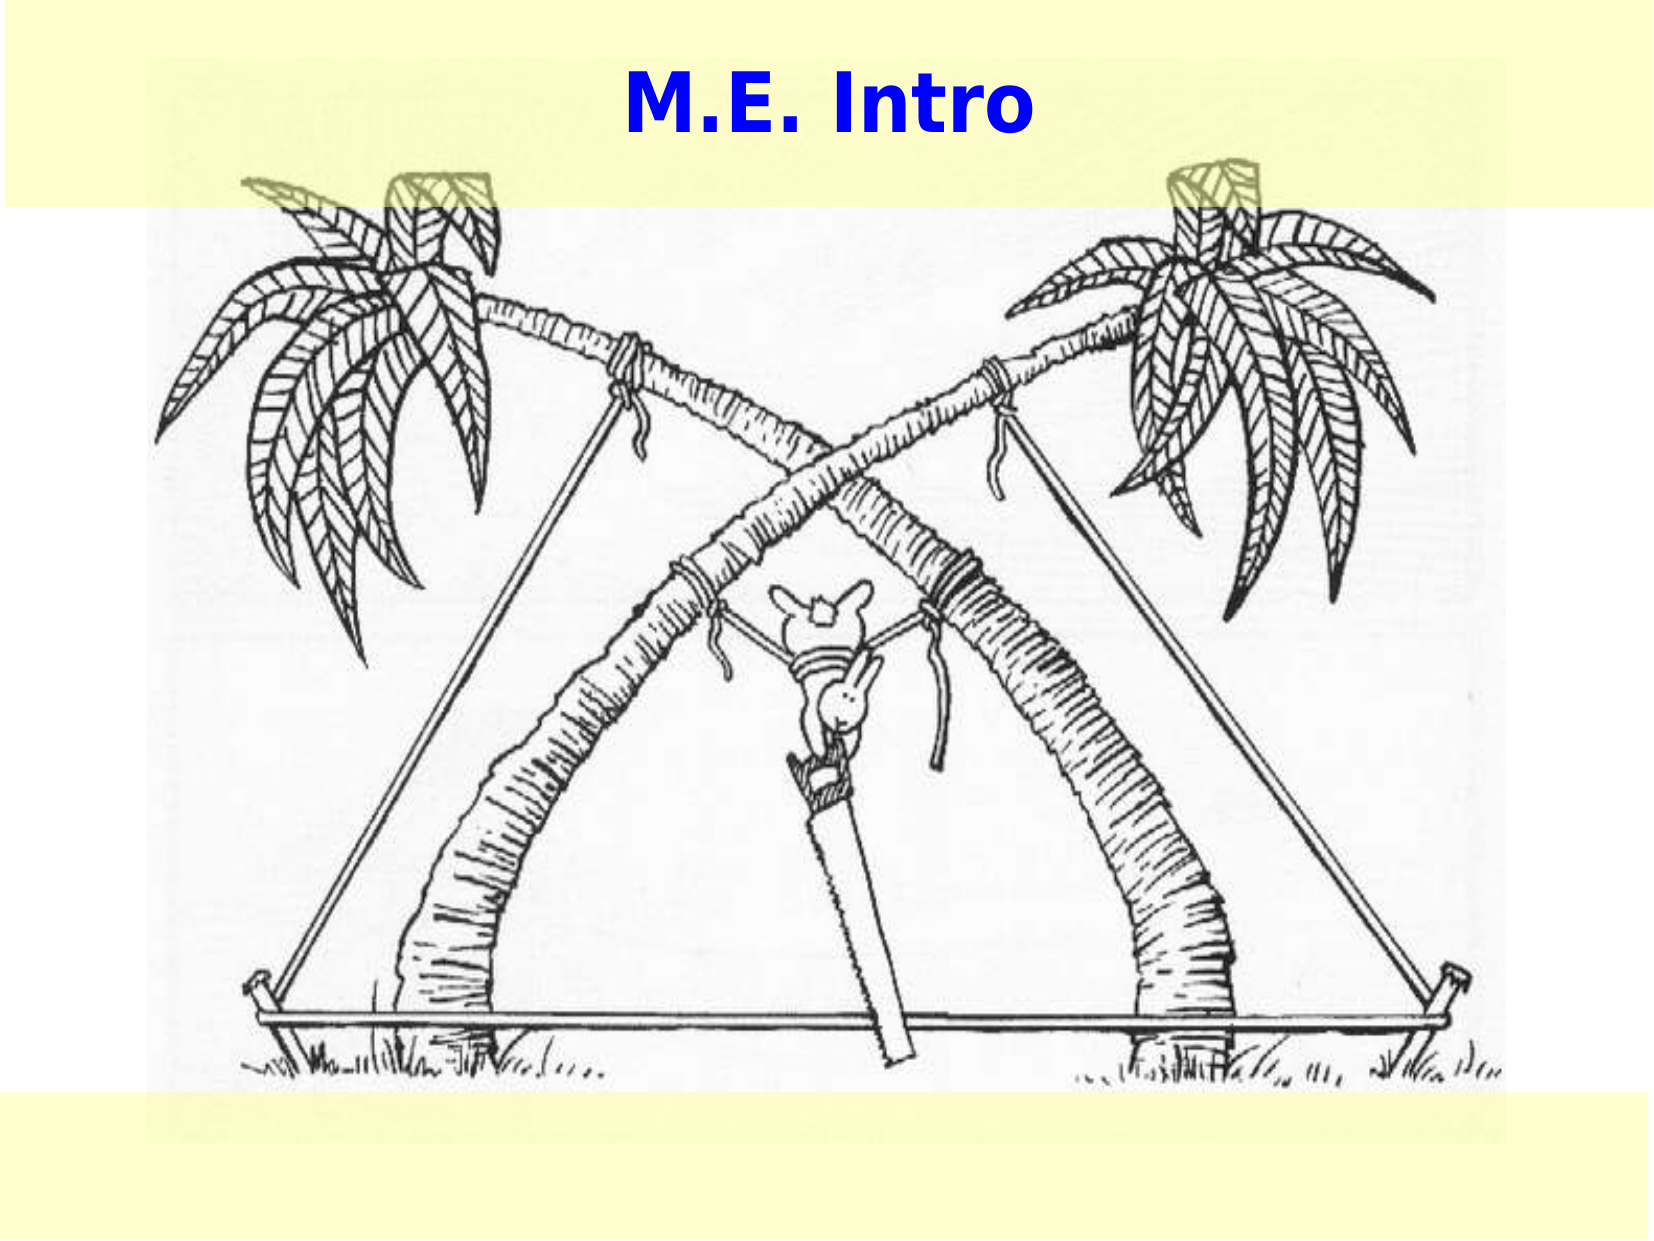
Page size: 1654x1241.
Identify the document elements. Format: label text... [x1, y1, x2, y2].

title M.E. Intro [5, 0, 1654, 208]
title [0, 1092, 1649, 1241]
picture [147, 208, 1506, 1092]
